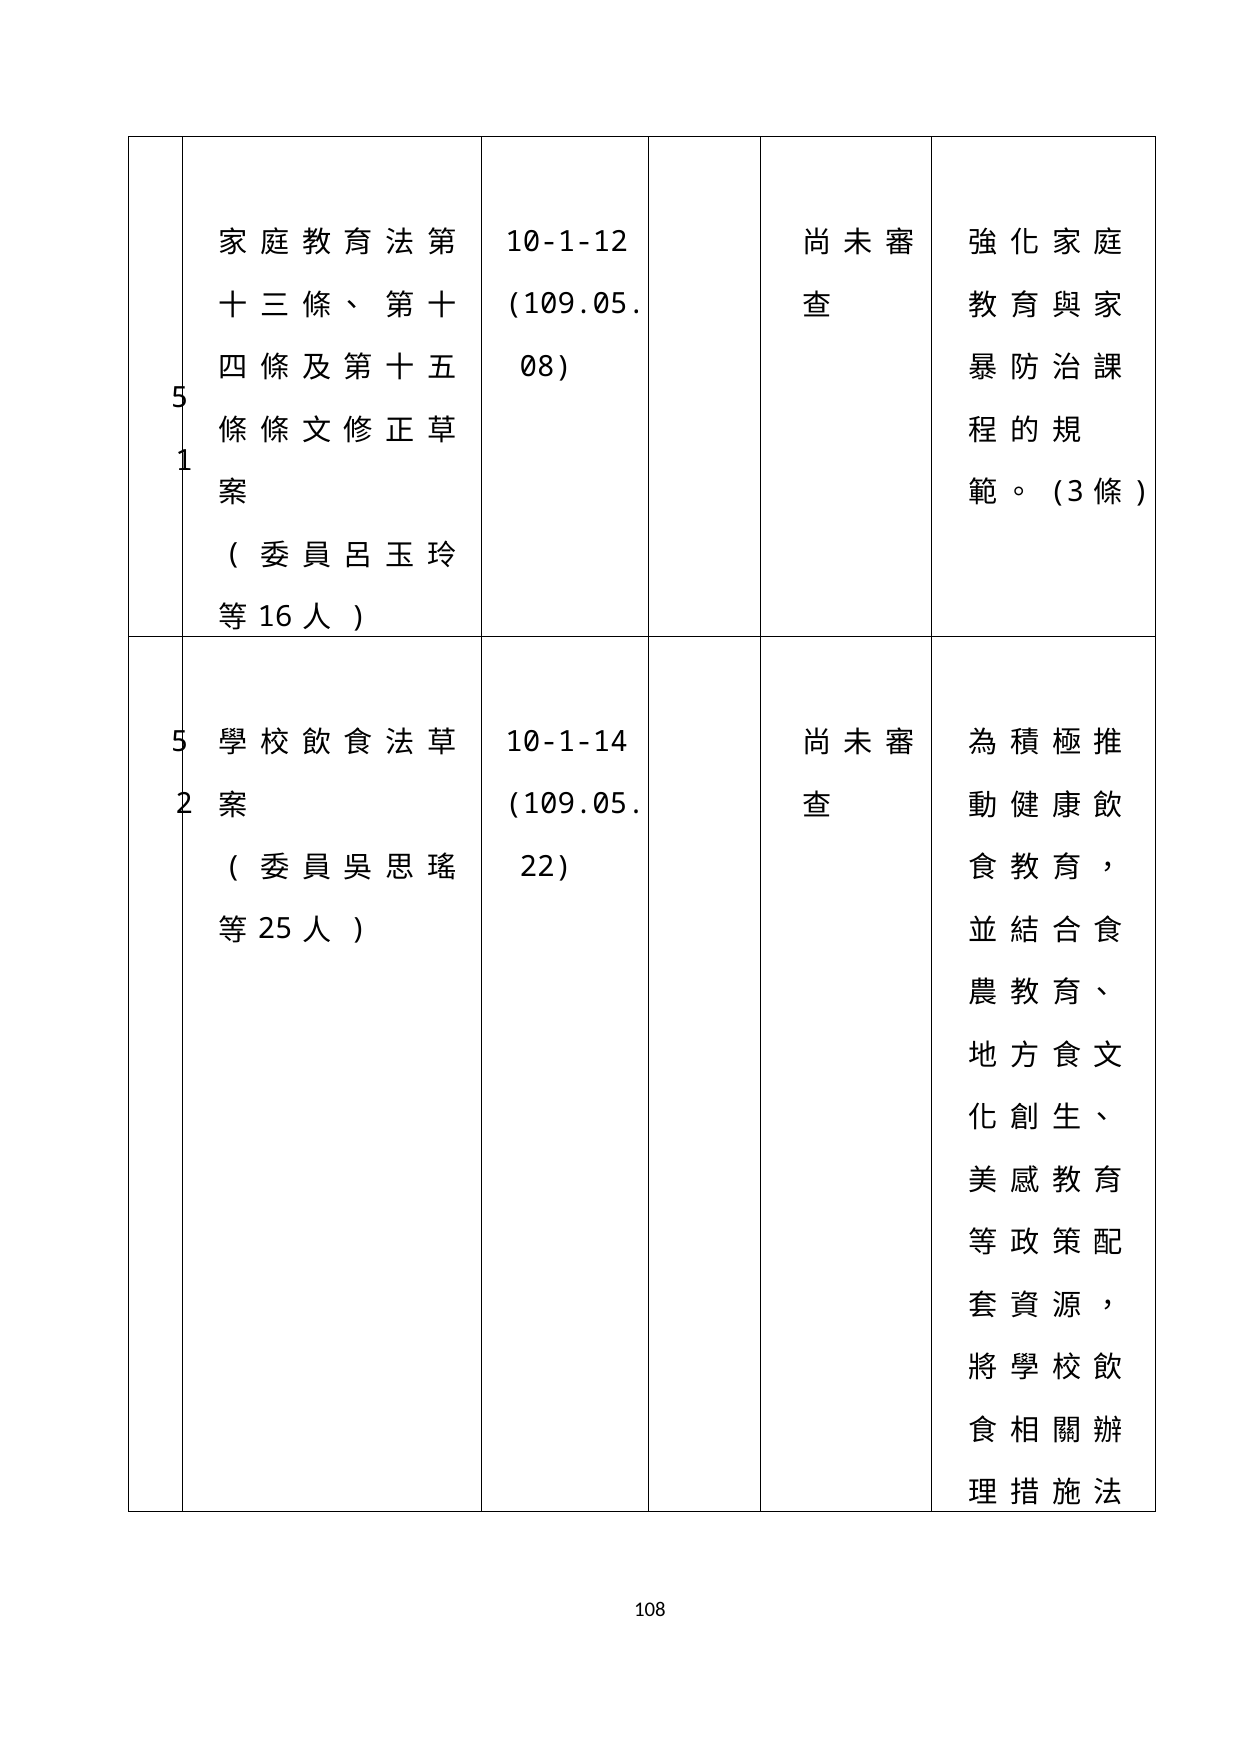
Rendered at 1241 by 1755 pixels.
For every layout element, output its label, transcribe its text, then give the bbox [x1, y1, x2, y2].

table_cell 尚未審查 [761, 637, 931, 1511]
table_cell [129, 137, 182, 636]
table_cell [129, 637, 182, 1511]
table_cell 為積極推動健康飲食教育，並結合食農教育、地方食文化創生、美感教育等政策配套資源，將學校飲食相關辦理措施法 [932, 637, 1155, 1511]
table_cell 家庭教育法第十三條、第十四條及第十五條條文修正草案 (委員呂玉玲等16人) [183, 137, 481, 636]
table_cell 10-1-12 (109.05.08) [482, 137, 648, 636]
table_cell 學校飲食法草案 (委員吳思瑤等25人) [183, 637, 481, 1511]
table_cell 尚未審查 [761, 137, 931, 636]
table_cell [649, 137, 760, 636]
table_cell [175, 733, 182, 739]
table_cell [649, 637, 760, 1511]
table_cell 強化家庭教育與家暴防治課程的規範。(3條) [932, 137, 1155, 636]
table_cell 10-1-14 (109.05.22) [482, 637, 648, 1511]
table_cell [175, 389, 182, 395]
